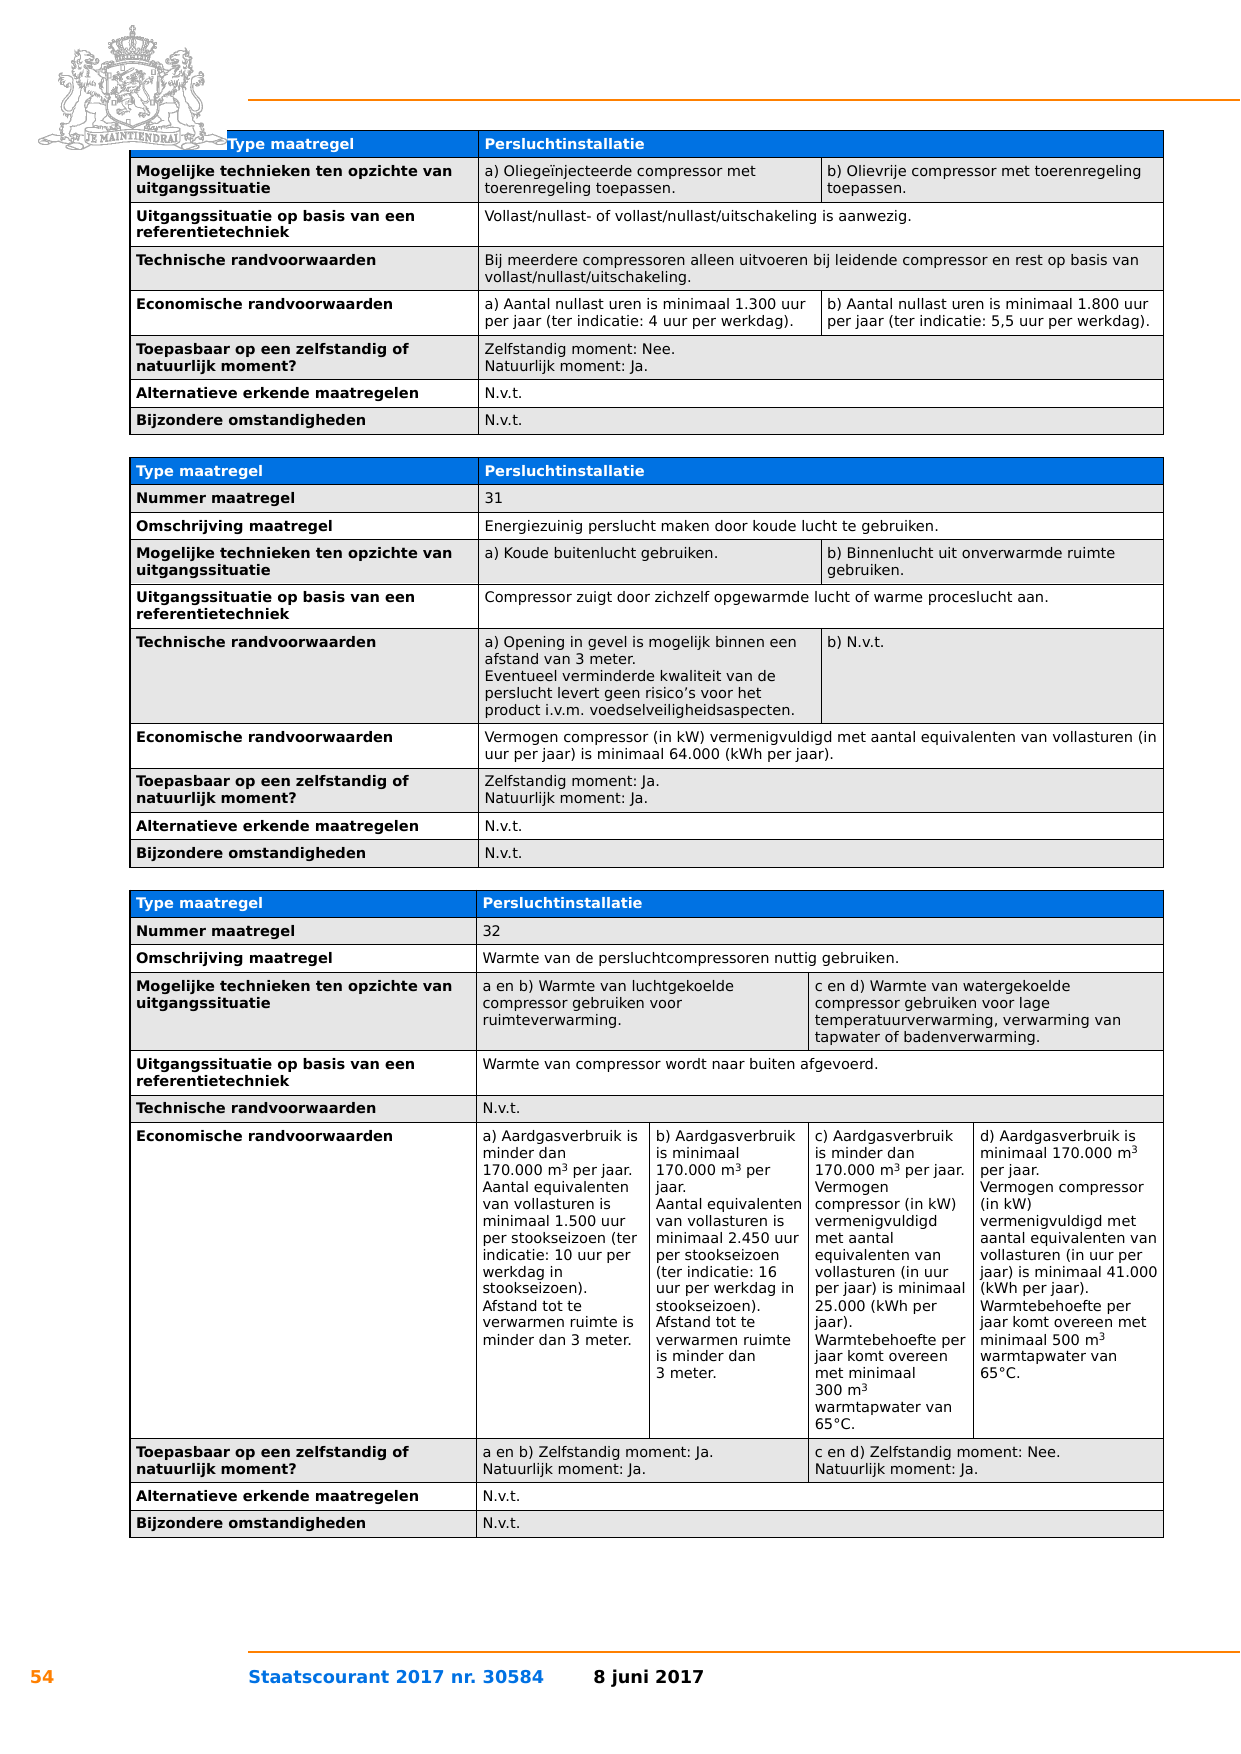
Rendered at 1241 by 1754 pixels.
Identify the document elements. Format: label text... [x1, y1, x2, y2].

table_cell N.v.t. [479, 380, 1163, 407]
table_cell Alternatieve erkende maatregelen [131, 813, 478, 839]
table_cell N.v.t. [479, 813, 1163, 839]
table_cell Uitgangssituatie op basis van een referentietechniek [131, 203, 478, 246]
table_cell a) Opening in gevel is mogelijk binnen een afstand van 3 meter. Eventueel verminderde kwaliteit van de perslucht levert geen risico’s voor het product i.v.m. voedselveiligheidsaspecten. [479, 629, 821, 723]
table_cell N.v.t. [479, 840, 1163, 867]
table_cell b) Aantal nullast uren is minimaal 1.800 uur per jaar (ter indicatie: 5,5 uur per werkdag). [822, 291, 1163, 335]
table_cell Uitgangssituatie op basis van een referentietechniek [131, 585, 478, 628]
table_header Type maatregel [131, 891, 476, 917]
table_cell b) Binnenlucht uit onverwarmde ruimte gebruiken. [822, 540, 1163, 583]
table_cell c) Aardgasverbruik is minder dan 170.000 m3 per jaar. Vermogen compressor (in kW) vermenigvuldigd met aantal equivalenten van vollasturen (in uur per jaar) is minimaal 25.000 (kWh per jaar). Warmtebehoefte per jaar komt overeen met minimaal 300 m3 warmtapwater van 65°C. [809, 1123, 973, 1438]
table_cell Zelfstandig moment: Ja. Natuurlijk moment: Ja. [479, 769, 1163, 812]
table_cell Mogelijke technieken ten opzichte van uitgangssituatie [131, 540, 478, 583]
table_cell d) Aardgasverbruik is minimaal 170.000 m3 per jaar. Vermogen compressor (in kW) vermenigvuldigd met aantal equivalenten van vollasturen (in uur per jaar) is minimaal 41.000 (kWh per jaar). Warmtebehoefte per jaar komt overeen met minimaal 500 m3 warmtapwater van 65°C. [974, 1123, 1163, 1438]
table_cell Compressor zuigt door zichzelf opgewarmde lucht of warme proceslucht aan. [479, 585, 1163, 628]
table_cell Toepasbaar op een zelfstandig of natuurlijk moment? [131, 1439, 476, 1482]
table_cell c en d) Warmte van watergekoelde compressor gebruiken voor lage temperatuurverwarming, verwarming van tapwater of badenverwarming. [809, 973, 1163, 1050]
table_cell Energiezuinig perslucht maken door koude lucht te gebruiken. [479, 513, 1163, 539]
table_cell Uitgangssituatie op basis van een referentietechniek [131, 1051, 476, 1094]
table_cell Economische randvoorwaarden [131, 724, 478, 767]
picture [38, 25, 227, 150]
table_cell N.v.t. [477, 1096, 1163, 1122]
table_header Type maatregel [131, 131, 478, 157]
table_cell Toepasbaar op een zelfstandig of natuurlijk moment? [131, 769, 478, 812]
table_cell N.v.t. [479, 408, 1163, 434]
table_cell Vollast/nullast- of vollast/nullast/uitschakeling is aanwezig. [479, 203, 1163, 246]
table_header Persluchtinstallatie [477, 891, 1163, 917]
table_cell a) Koude buitenlucht gebruiken. [479, 540, 821, 583]
table_cell c en d) Zelfstandig moment: Nee. Natuurlijk moment: Ja. [809, 1439, 1163, 1482]
table_cell b) Aardgasverbruik is minimaal 170.000 m3 per jaar. Aantal equivalenten van vollasturen is minimaal 2.450 uur per stookseizoen (ter indicatie: 16 uur per werkdag in stookseizoen). Afstand tot te verwarmen ruimte is minder dan 3 meter. [650, 1123, 808, 1438]
table_cell Bij meerdere compressoren alleen uitvoeren bij leidende compressor en rest op basis van vollast/nullast/uitschakeling. [479, 247, 1163, 290]
table_cell Economische randvoorwaarden [131, 291, 478, 335]
table_cell a en b) Warmte van luchtgekoelde compressor gebruiken voor ruimteverwarming. [477, 973, 808, 1050]
table_cell Nummer maatregel [131, 485, 478, 512]
table_cell Economische randvoorwaarden [131, 1123, 476, 1438]
table_cell Mogelijke technieken ten opzichte van uitgangssituatie [131, 158, 478, 202]
table_cell Warmte van compressor wordt naar buiten afgevoerd. [477, 1051, 1163, 1094]
table_cell Bijzondere omstandigheden [131, 408, 478, 434]
table_cell Omschrijving maatregel [131, 945, 476, 972]
table_cell Alternatieve erkende maatregelen [131, 1483, 476, 1510]
table_cell Technische randvoorwaarden [131, 629, 478, 723]
table_cell Bijzondere omstandigheden [131, 840, 478, 867]
table_header Persluchtinstallatie [479, 458, 1163, 484]
table_cell Bijzondere omstandigheden [131, 1511, 476, 1537]
table_cell Mogelijke technieken ten opzichte van uitgangssituatie [131, 973, 476, 1050]
table_cell Zelfstandig moment: Nee. Natuurlijk moment: Ja. [479, 336, 1163, 379]
table_cell Nummer maatregel [131, 918, 476, 944]
table_cell Toepasbaar op een zelfstandig of natuurlijk moment? [131, 336, 478, 379]
table_cell Omschrijving maatregel [131, 513, 478, 539]
table_header Persluchtinstallatie [479, 131, 1163, 157]
table_cell Technische randvoorwaarden [131, 1096, 476, 1122]
table_cell b) N.v.t. [822, 629, 1163, 723]
table_cell a) Aantal nullast uren is minimaal 1.300 uur per jaar (ter indicatie: 4 uur per werkdag). [479, 291, 821, 335]
table_cell a) Oliegeïnjecteerde compressor met toerenregeling toepassen. [479, 158, 821, 202]
table_cell Vermogen compressor (in kW) vermenigvuldigd met aantal equivalenten van vollasturen (in uur per jaar) is minimaal 64.000 (kWh per jaar). [479, 724, 1163, 767]
table_cell N.v.t. [477, 1483, 1163, 1510]
table_cell a en b) Zelfstandig moment: Ja. Natuurlijk moment: Ja. [477, 1439, 808, 1482]
table_cell Technische randvoorwaarden [131, 247, 478, 290]
table_cell N.v.t. [477, 1511, 1163, 1537]
table_cell Warmte van de persluchtcompressoren nuttig gebruiken. [477, 945, 1163, 972]
table_cell b) Olievrije compressor met toerenregeling toepassen. [822, 158, 1163, 202]
table_cell Alternatieve erkende maatregelen [131, 380, 478, 407]
table_cell 32 [477, 918, 1163, 944]
table_header Type maatregel [131, 458, 478, 484]
table_cell 31 [479, 485, 1163, 512]
table_cell a) Aardgasverbruik is minder dan 170.000 m3 per jaar. Aantal equivalenten van vollasturen is minimaal 1.500 uur per stookseizoen (ter indicatie: 10 uur per werkdag in stookseizoen). Afstand tot te verwarmen ruimte is minder dan 3 meter. [477, 1123, 649, 1438]
